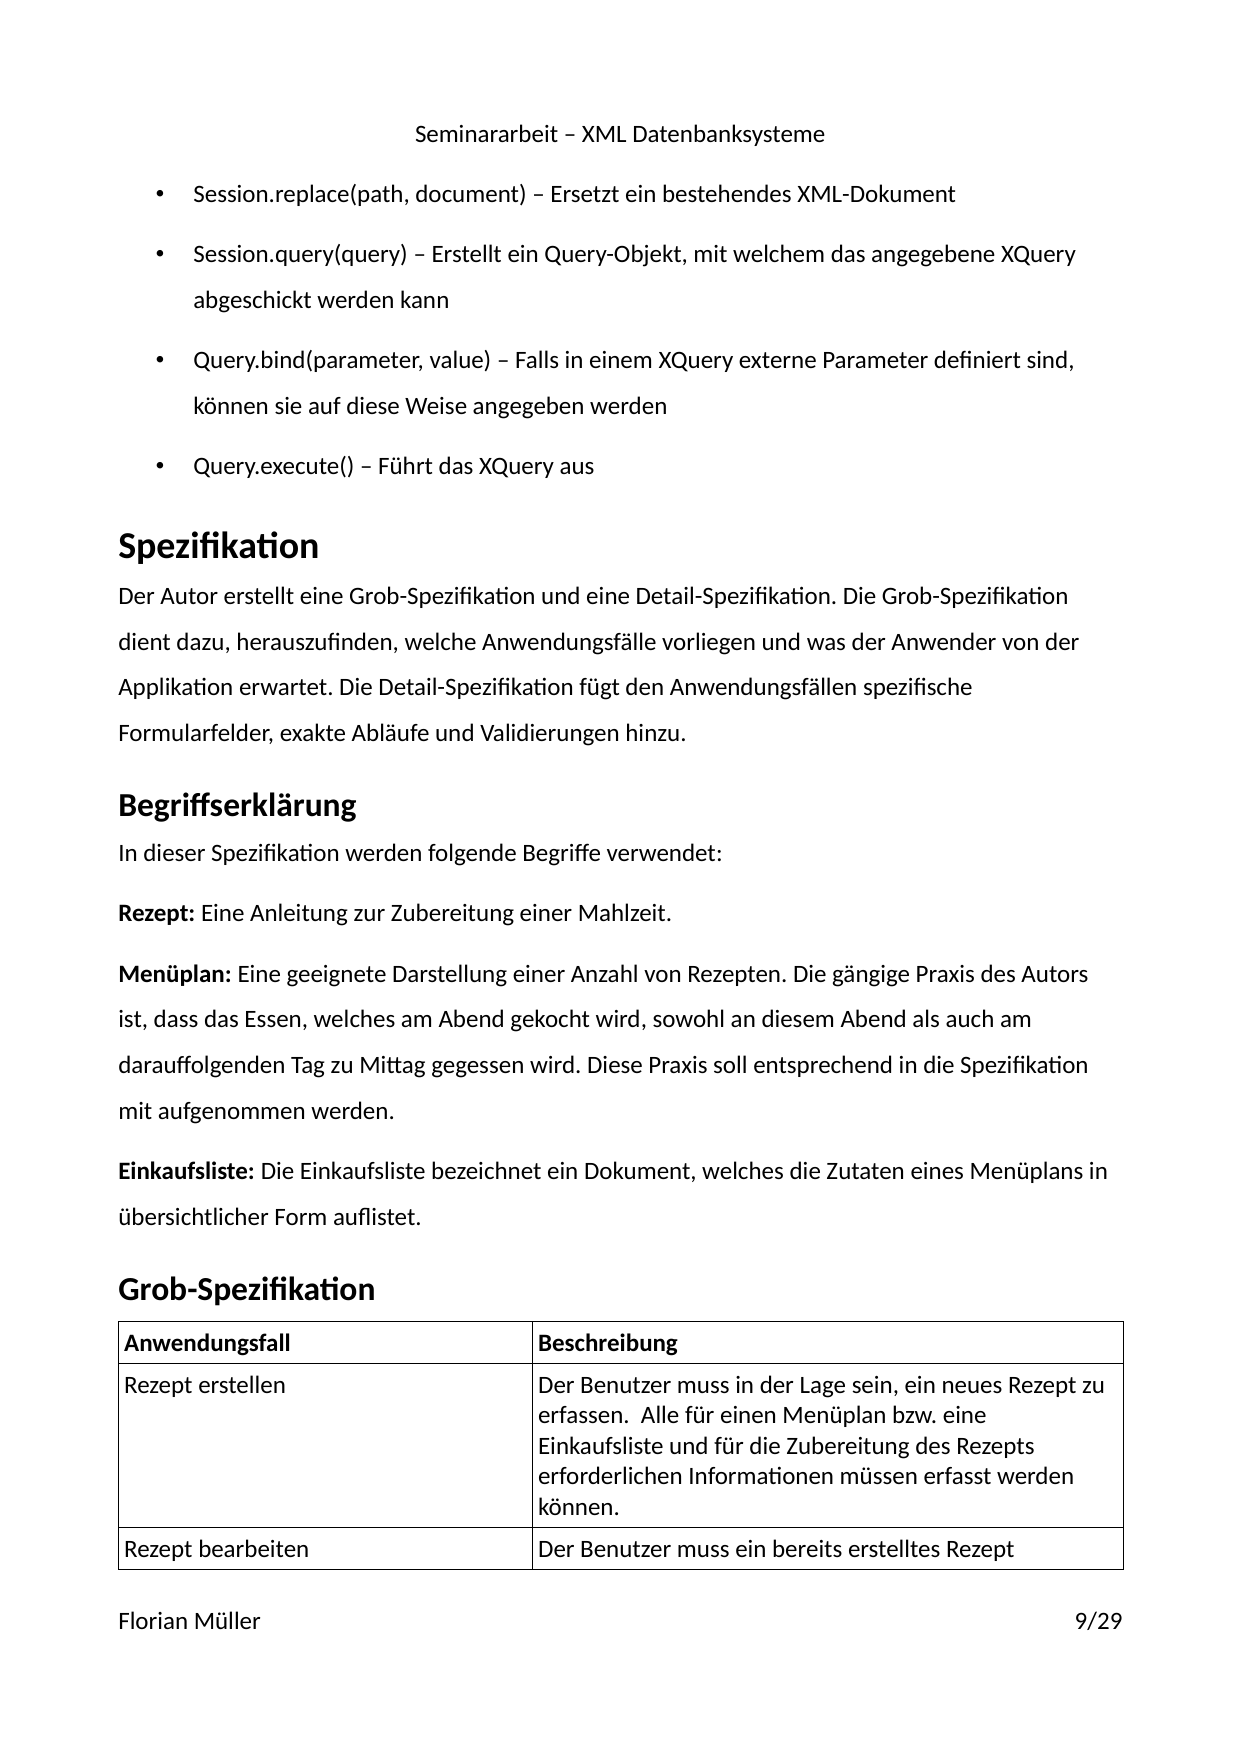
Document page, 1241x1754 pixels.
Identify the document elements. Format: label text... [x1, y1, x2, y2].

table_cell Rezept bearbeiten [119, 1528, 532, 1569]
subtitle Grob-Spezifikation [118, 1268, 1122, 1308]
subtitle Begriffserklärung [118, 784, 1122, 825]
table_header Beschreibung [533, 1322, 1123, 1363]
text Rezept: Eine Anleitung zur Zubereitung einer Mahlzeit. [118, 897, 1122, 928]
text Menüplan: Eine geeignete Darstellung einer Anzahl von Rezepten. Die gängige Praxis des Autors ist, dass das Essen, welches am Abend gekocht wird, sowohl an diesem Abend als auch am darauffolgenden Tag zu Mittag gegessen wird. Diese Praxis soll entsprechend in die Spezifikation mit aufgenommen werden. [118, 958, 1122, 1126]
subtitle Spezifikation [118, 521, 1122, 567]
table_cell Rezept erstellen [119, 1364, 532, 1527]
text Der Autor erstellt eine Grob-Spezifikation und eine Detail-Spezifikation. Die Grob-Spezifikation dient dazu, herauszufinden, welche Anwendungsfälle vorliegen und was der Anwender von der Applikation erwartet. Die Detail-Spezifikation fügt den Anwendungsfällen spezifische Formularfelder, exakte Abläufe und Validierungen hinzu. [118, 580, 1122, 748]
text In dieser Spezifikation werden folgende Begriffe verwendet: [118, 837, 1122, 868]
table_cell Der Benutzer muss in der Lage sein, ein neues Rezept zu erfassen. Alle für einen Menüplan bzw. eine Einkaufsliste und für die Zubereitung des Rezepts erforderlichen Informationen müssen erfasst werden können. [533, 1364, 1123, 1527]
list Session.query(query) – Erstellt ein Query-Objekt, mit welchem das angegebene XQuery abgeschickt werden kann [156, 238, 1122, 315]
list Session.replace(path, document) – Ersetzt ein bestehendes XML-Dokument [156, 178, 1122, 209]
list Query.execute() – Führt das XQuery aus [156, 451, 1122, 481]
table_cell Der Benutzer muss ein bereits erstelltes Rezept [533, 1528, 1123, 1569]
text Einkaufsliste: Die Einkaufsliste bezeichnet ein Dokument, welches die Zutaten eines Menüplans in übersichtlicher Form auflistet. [118, 1155, 1122, 1232]
list Query.bind(parameter, value) – Falls in einem XQuery externe Parameter definiert sind, können sie auf diese Weise angegeben werden [156, 344, 1122, 421]
table_header Anwendungsfall [119, 1322, 532, 1363]
